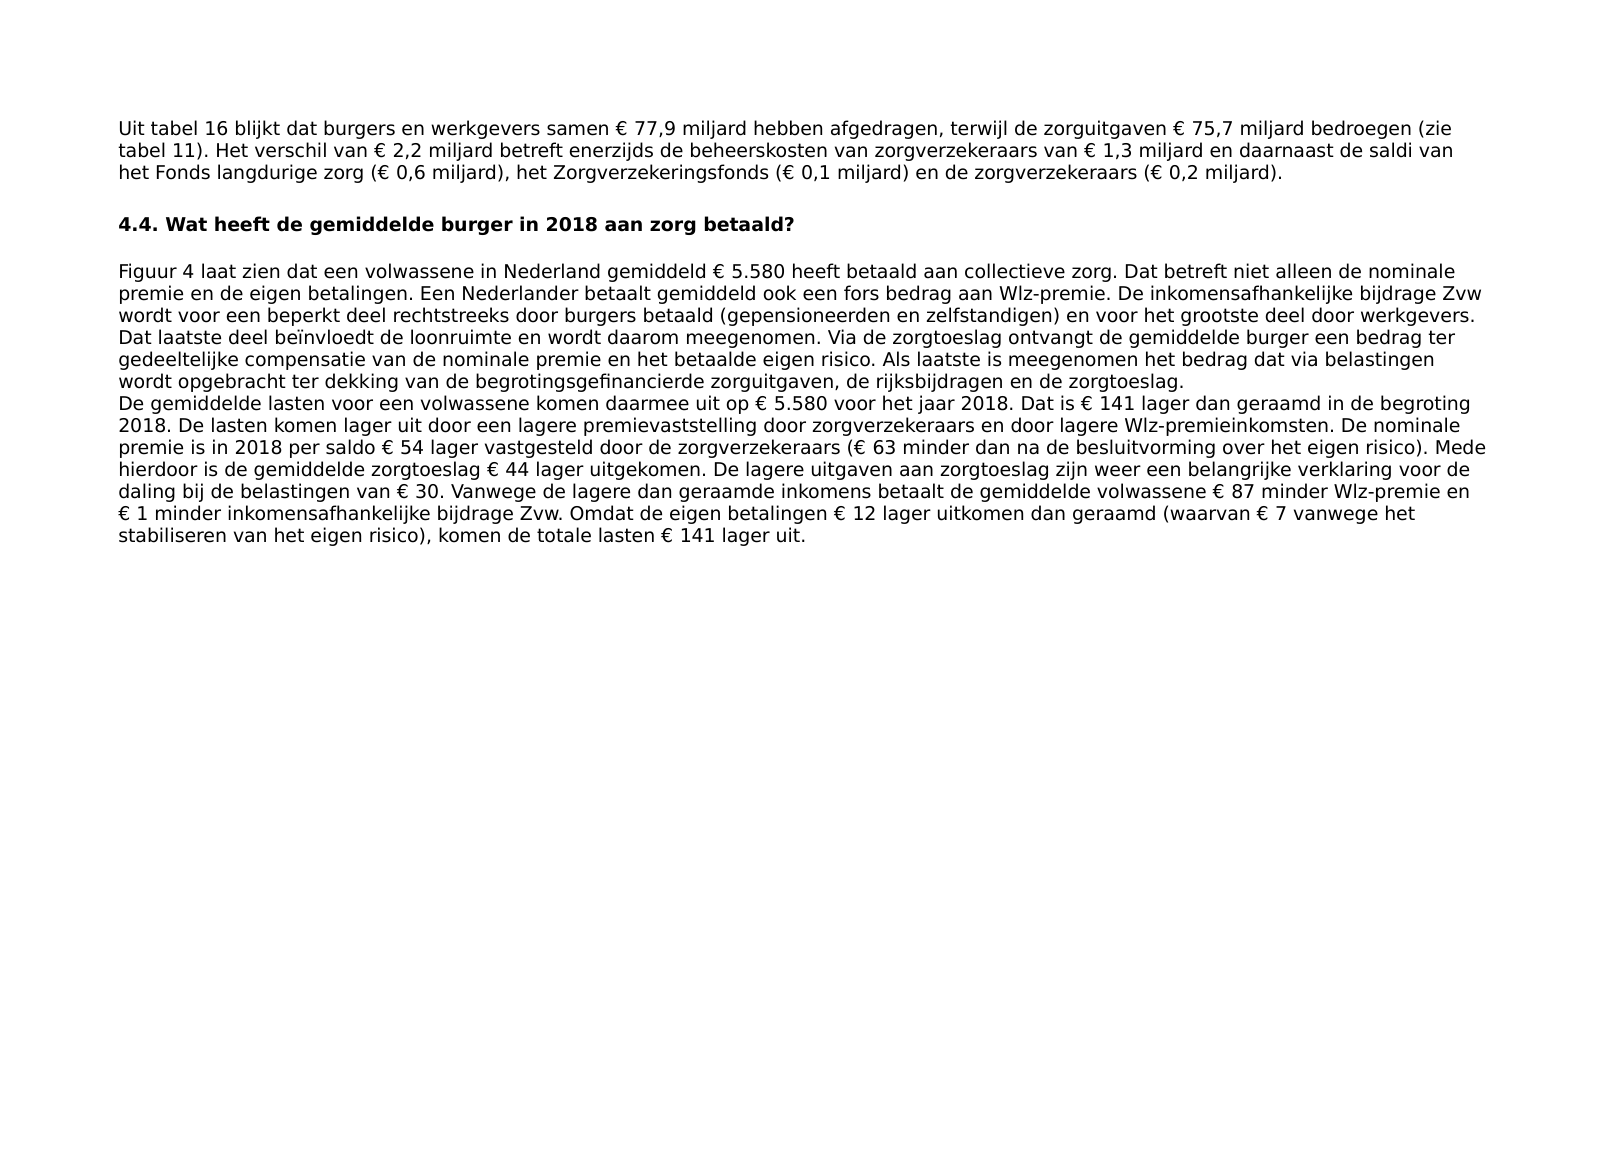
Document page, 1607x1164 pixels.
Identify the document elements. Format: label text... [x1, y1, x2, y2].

text Figuur 4 laat zien dat een volwassene in Nederland gemiddeld € 5.580 heeft betaald aan collectieve zorg. Dat betreft niet alleen de nominale premie en de eigen betalingen. Een Nederlander betaalt gemiddeld ook een fors bedrag aan Wlz-premie. De inkomensafhankelijke bijdrage Zvw wordt voor een beperkt deel rechtstreeks door burgers betaald (gepensioneerden en zelfstandigen) en voor het grootste deel door werkgevers. Dat laatste deel beïnvloedt de loonruimte en wordt daarom meegenomen. Via de zorgtoeslag ontvangt de gemiddelde burger een bedrag ter gedeeltelijke compensatie van de nominale premie en het betaalde eigen risico. Als laatste is meegenomen het bedrag dat via belastingen wordt opgebracht ter dekking van de begrotingsgefinancierde zorguitgaven, de rijksbijdragen en de zorgtoeslag. [118, 261, 1488, 393]
text De gemiddelde lasten voor een volwassene komen daarmee uit op € 5.580 voor het jaar 2018. Dat is € 141 lager dan geraamd in de begroting 2018. De lasten komen lager uit door een lagere premievaststelling door zorgverzekeraars en door lagere Wlz-premieinkomsten. De nominale premie is in 2018 per saldo € 54 lager vastgesteld door de zorgverzekeraars (€ 63 minder dan na de besluitvorming over het eigen risico). Mede hierdoor is de gemiddelde zorgtoeslag € 44 lager uitgekomen. De lagere uitgaven aan zorgtoeslag zijn weer een belangrijke verklaring voor de daling bij de belastingen van € 30. Vanwege de lagere dan geraamde inkomens betaalt de gemiddelde volwassene € 87 minder Wlz-premie en € 1 minder inkomensafhankelijke bijdrage Zvw. Omdat de eigen betalingen € 12 lager uitkomen dan geraamd (waarvan € 7 vanwege het stabiliseren van het eigen risico), komen de totale lasten € 141 lager uit. [118, 393, 1488, 547]
text Uit tabel 16 blijkt dat burgers en werkgevers samen € 77,9 miljard hebben afgedragen, terwijl de zorguitgaven € 75,7 miljard bedroegen (zie tabel 11). Het verschil van € 2,2 miljard betreft enerzijds de beheerskosten van zorgverzekeraars van € 1,3 miljard en daarnaast de saldi van het Fonds langdurige zorg (€ 0,6 miljard), het Zorgverzekeringsfonds (€ 0,1 miljard) en de zorgverzekeraars (€ 0,2 miljard). [118, 118, 1488, 184]
subtitle 4.4. Wat heeft de gemiddelde burger in 2018 aan zorg betaald? [118, 214, 1488, 236]
